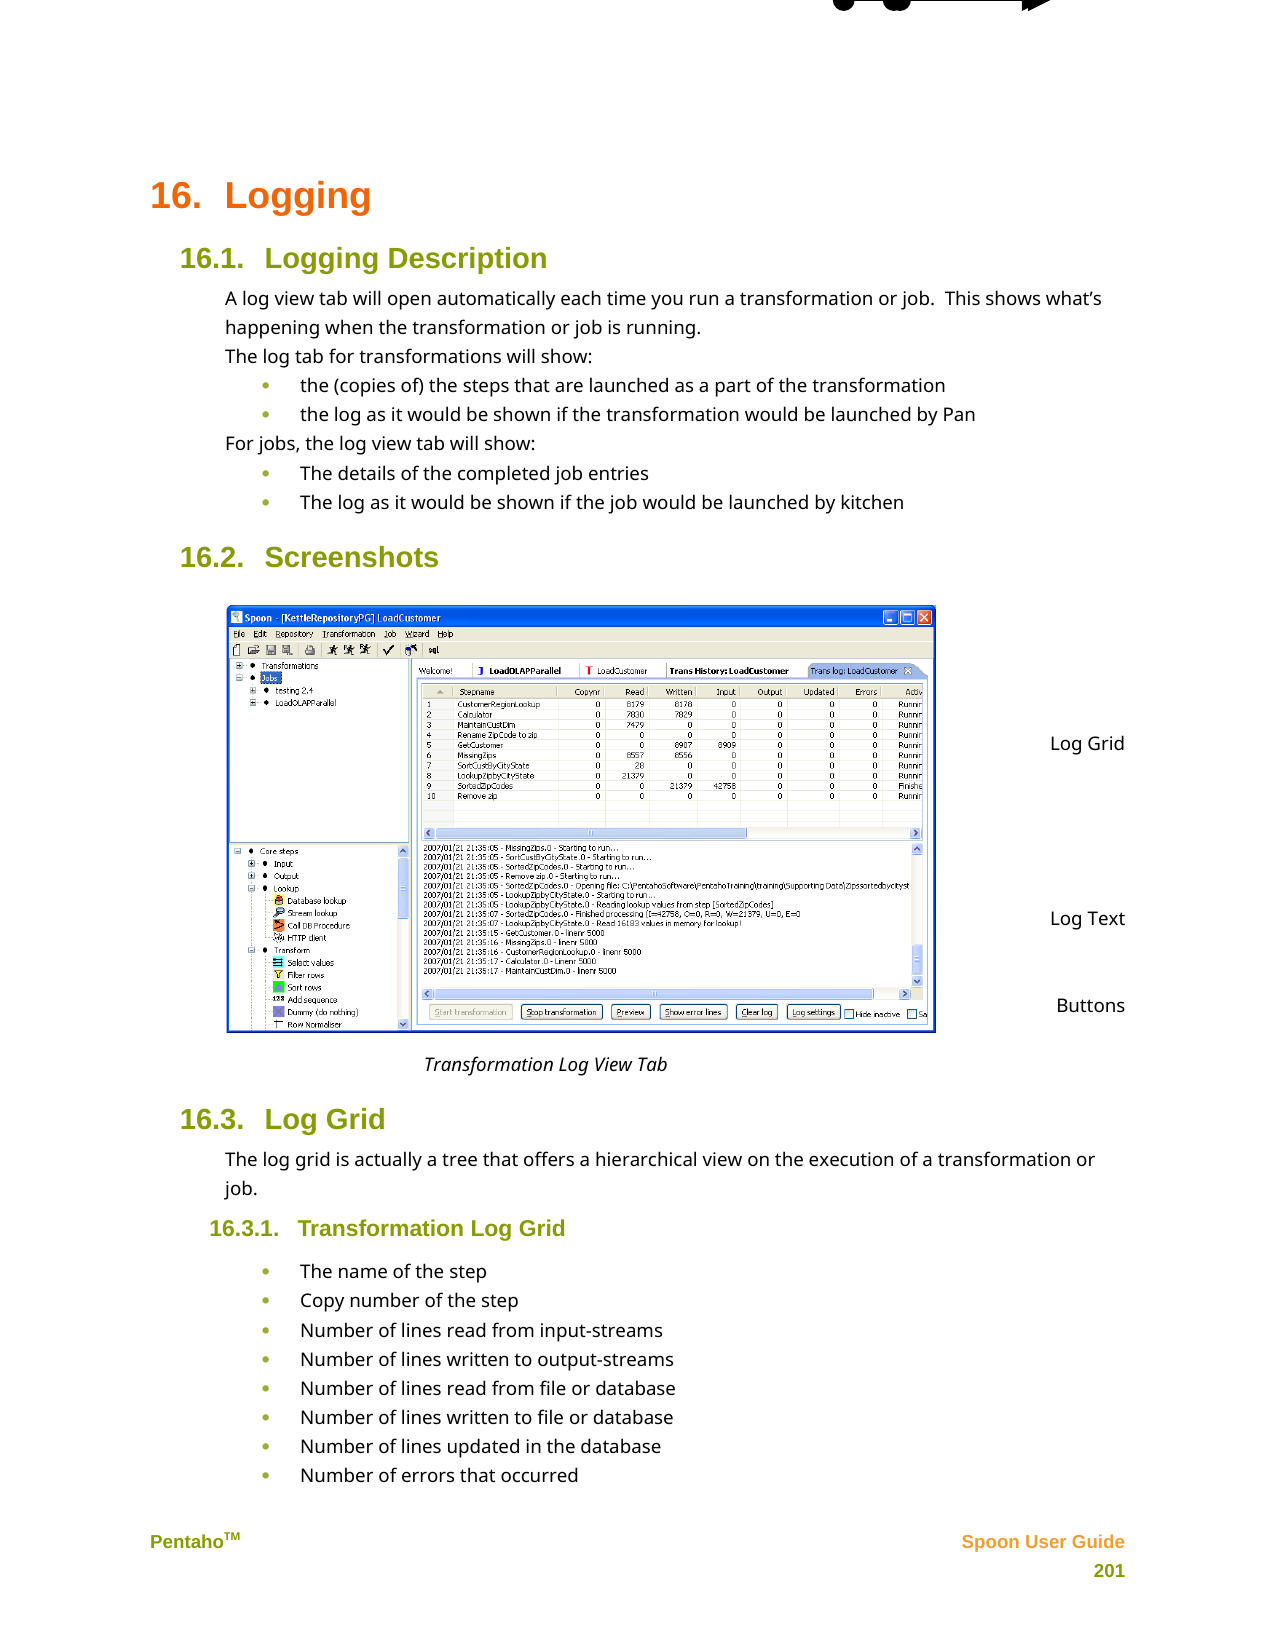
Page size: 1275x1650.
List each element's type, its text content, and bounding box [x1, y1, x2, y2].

text Transformation Log View Tab [225, 1048, 1125, 1077]
text For jobs, the log view tab will show: [225, 427, 1125, 457]
subtitle Logging [150, 181, 1125, 216]
text Log Text [937, 902, 1125, 931]
text The log tab for transformations will show: [225, 340, 1125, 369]
text Buttons [937, 989, 1125, 1018]
list The log as it would be shown if the job would be launched by kitchen [262, 486, 1125, 515]
subtitle Log Grid [179, 1102, 1125, 1137]
list The name of the step [262, 1255, 1125, 1284]
list Number of errors that occurred [262, 1459, 1125, 1489]
list The details of the completed job entries [262, 457, 1125, 486]
text Log Grid [937, 727, 1125, 756]
picture [226, 605, 936, 1033]
list Number of lines read from file or database [262, 1372, 1125, 1401]
list Number of lines read from input-streams [262, 1314, 1125, 1343]
list Copy number of the step [262, 1284, 1125, 1314]
list Number of lines updated in the database [262, 1430, 1125, 1459]
list the log as it would be shown if the transformation would be launched by Pan [262, 398, 1125, 427]
subtitle Logging Description [179, 241, 1125, 275]
text The log grid is actually a tree that offers a hierarchical view on the execution of a transformation or job. [225, 1143, 1125, 1201]
list Number of lines written to file or database [262, 1401, 1125, 1430]
list the (copies of) the steps that are launched as a part of the transformation [262, 369, 1125, 398]
list Number of lines written to output-streams [262, 1343, 1125, 1372]
subtitle Screenshots [179, 540, 1125, 575]
subtitle Transformation Log Grid [209, 1208, 1125, 1243]
text A log view tab will open automatically each time you run a transformation or job. This shows what’s happening when the transformation or job is running. [225, 282, 1125, 340]
